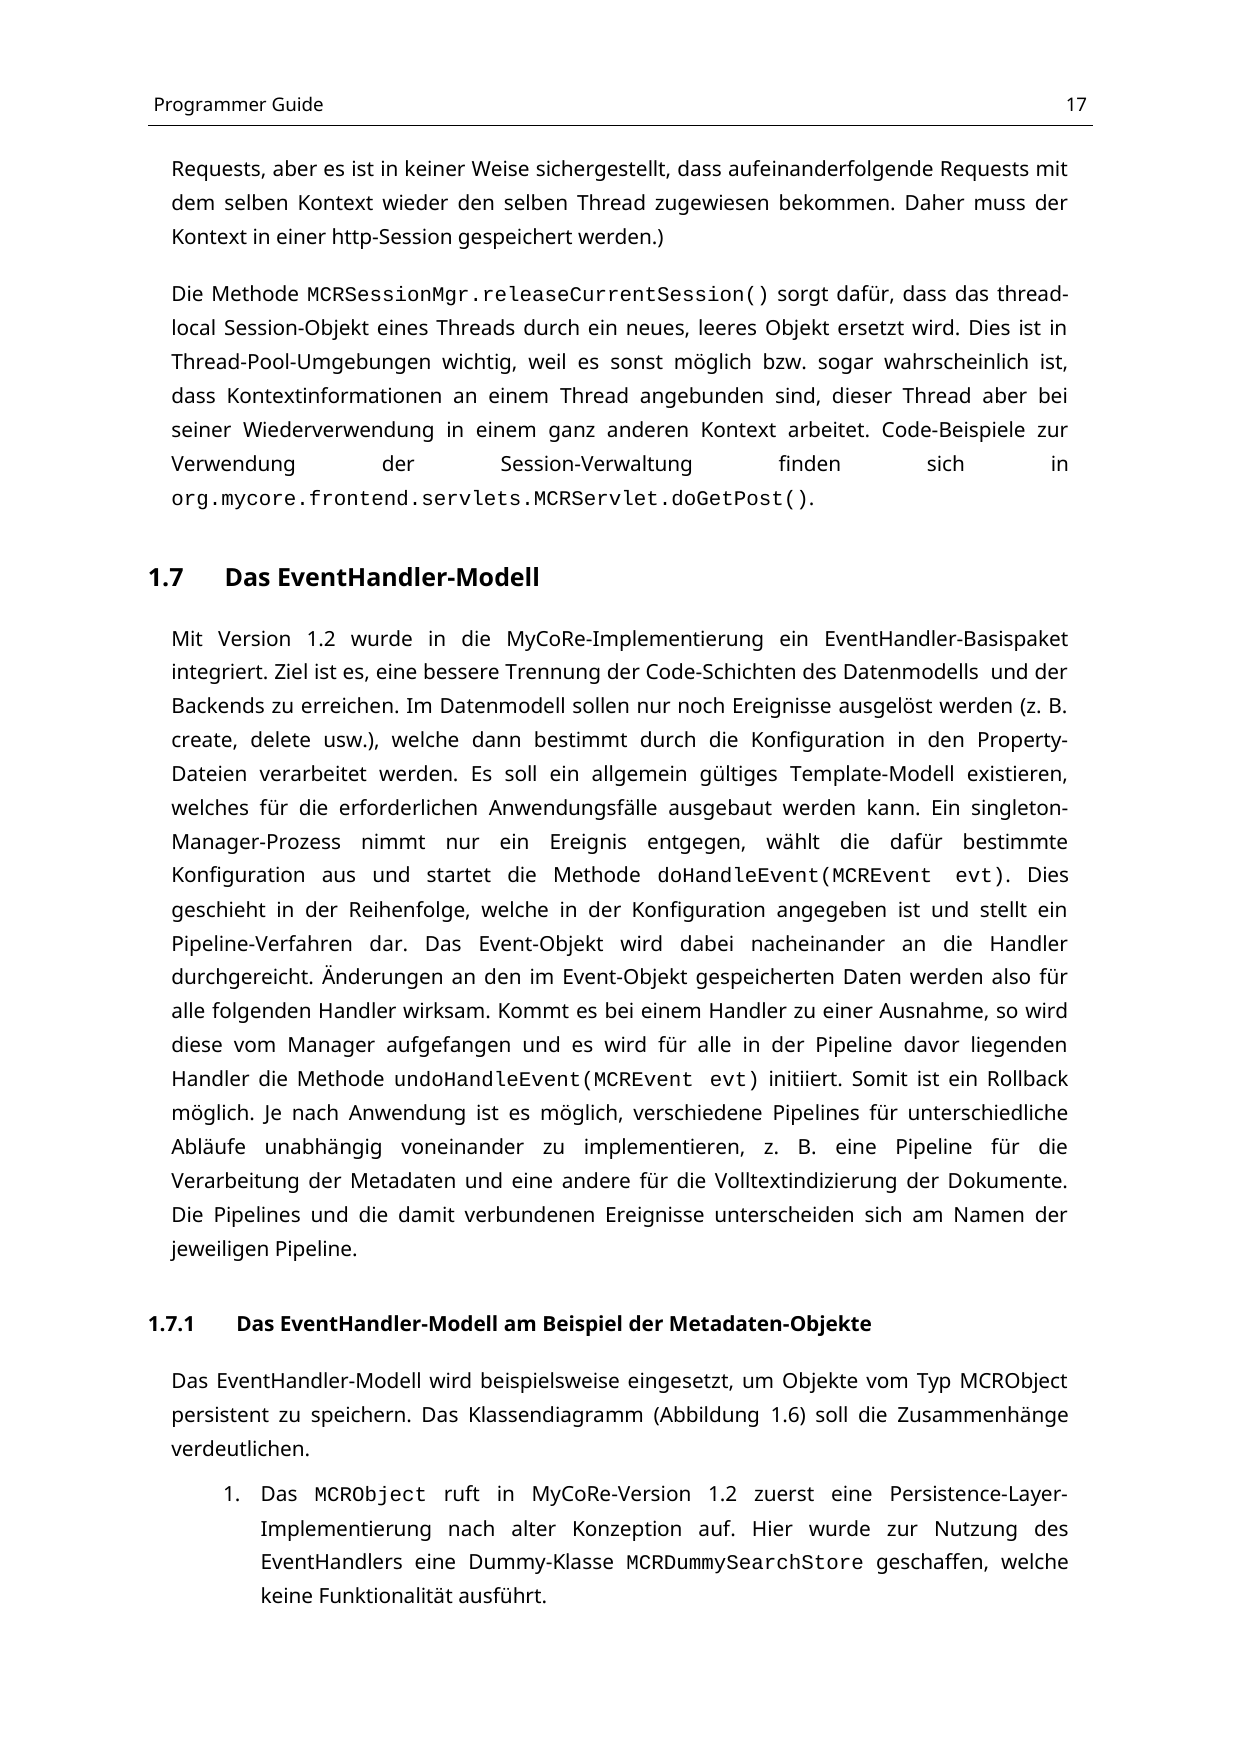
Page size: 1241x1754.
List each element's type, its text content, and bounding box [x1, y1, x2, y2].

text Das EventHandler-Modell wird beispielsweise eingesetzt, um Objekte vom Typ MCRObject persistent zu speichern. Das Klassendiagramm (Abbildung 1.6) soll die Zusammenhänge verdeutlichen. [171, 1366, 1069, 1462]
list Das MCRObject ruft in MyCoRe-Version 1.2 zuerst eine Persistence-Layer-Implementierung nach alter Konzeption auf. Hier wurde zur Nutzung des EventHandlers eine Dummy-Klasse MCRDummySearchStore geschaffen, welche keine Funktionalität ausführt. [185, 1479, 1069, 1610]
subtitle Das EventHandler-Modell [148, 559, 1093, 593]
text Mit Version 1.2 wurde in die MyCoRe-Implementierung ein EventHandler-Basispaket integriert. Ziel ist es, eine bessere Trennung der Code-Schichten des Datenmodells und der Backends zu erreichen. Im Datenmodell sollen nur noch Ereignisse ausgelöst werden (z. B. create, delete usw.), welche dann bestimmt durch die Konfiguration in den Property-Dateien verarbeitet werden. Es soll ein allgemein gültiges Template-Modell existieren, welches für die erforderlichen Anwendungsfälle ausgebaut werden kann. Ein singleton-Manager-Prozess nimmt nur ein Ereignis entgegen, wählt die dafür bestimmte Konfiguration aus und startet die Methode doHandleEvent(MCREvent evt). Dies geschieht in der Reihenfolge, welche in der Konfiguration angegeben ist und stellt ein Pipeline-Verfahren dar. Das Event-Objekt wird dabei nacheinander an die Handler durchgereicht. Änderungen an den im Event-Objekt gespeicherten Daten werden also für alle folgenden Handler wirksam. Kommt es bei einem Handler zu einer Ausnahme, so wird diese vom Manager aufgefangen und es wird für alle in der Pipeline davor liegenden Handler die Methode undoHandleEvent(MCREvent evt) initiiert. Somit ist ein Rollback möglich. Je nach Anwendung ist es möglich, verschiedene Pipelines für unterschiedliche Abläufe unabhängig voneinander zu implementieren, z. B. eine Pipeline für die Verarbeitung der Metadaten und eine andere für die Volltextindizierung der Dokumente. Die Pipelines und die damit verbundenen Ereignisse unterscheiden sich am Namen der jeweiligen Pipeline. [171, 624, 1069, 1262]
text Die Methode MCRSessionMgr.releaseCurrentSession() sorgt dafür, dass das thread-local Session-Objekt eines Threads durch ein neues, leeres Objekt ersetzt wird. Dies ist in Thread-Pool-Umgebungen wichtig, weil es sonst möglich bzw. sogar wahrscheinlich ist, dass Kontextinformationen an einem Thread angebunden sind, dieser Thread aber bei seiner Wiederverwendung in einem ganz anderen Kontext arbeitet. Code-Beispiele zur Verwendung der Session-Verwaltung finden sich in org.mycore.frontend.servlets.MCRServlet.doGetPost(). [171, 279, 1069, 511]
text Requests, aber es ist in keiner Weise sichergestellt, dass aufeinanderfolgende Requests mit dem selben Kontext wieder den selben Thread zugewiesen bekommen. Daher muss der Kontext in einer http-Session gespeichert werden.) [171, 154, 1069, 250]
subtitle Das EventHandler-Modell am Beispiel der Metadaten-Objekte [148, 1309, 1093, 1337]
